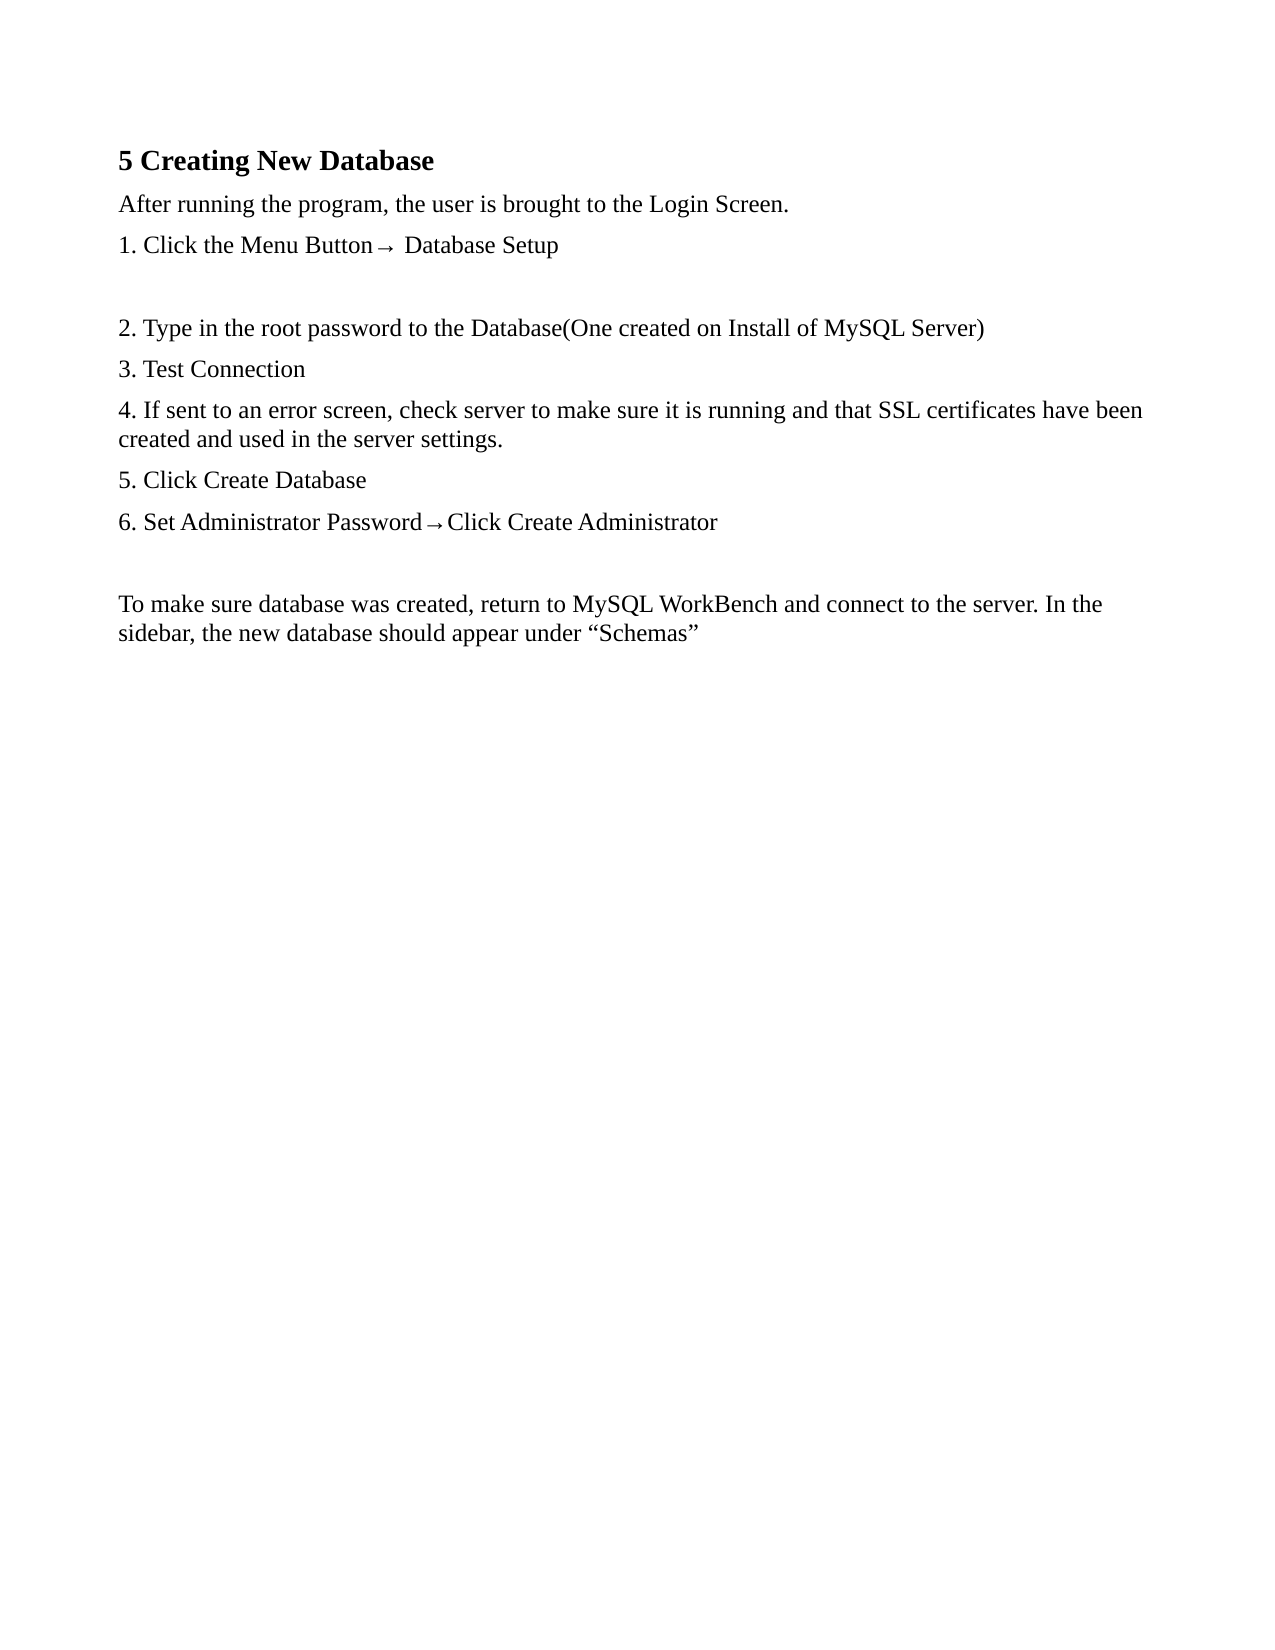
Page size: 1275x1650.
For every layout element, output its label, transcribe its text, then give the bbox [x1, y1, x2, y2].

text 2. Type in the root password to the Database(One created on Install of MySQL Server) [118, 313, 1157, 342]
text After running the program, the user is brought to the Login Screen. [118, 189, 1157, 218]
subtitle 5 Creating New Database [118, 143, 1157, 177]
text To make sure database was created, return to MySQL WorkBench and connect to the server. In the sidebar, the new database should appear under “Schemas” [118, 589, 1157, 647]
text 6. Set Administrator Password→Click Create Administrator [118, 507, 1157, 535]
text 1. Click the Menu Button→ Database Setup [118, 230, 1157, 259]
text 4. If sent to an error screen, check server to make sure it is running and that SSL certificates have been created and used in the server settings. [118, 395, 1157, 453]
text 3. Test Connection [118, 354, 1157, 383]
text 5. Click Create Database [118, 465, 1157, 494]
